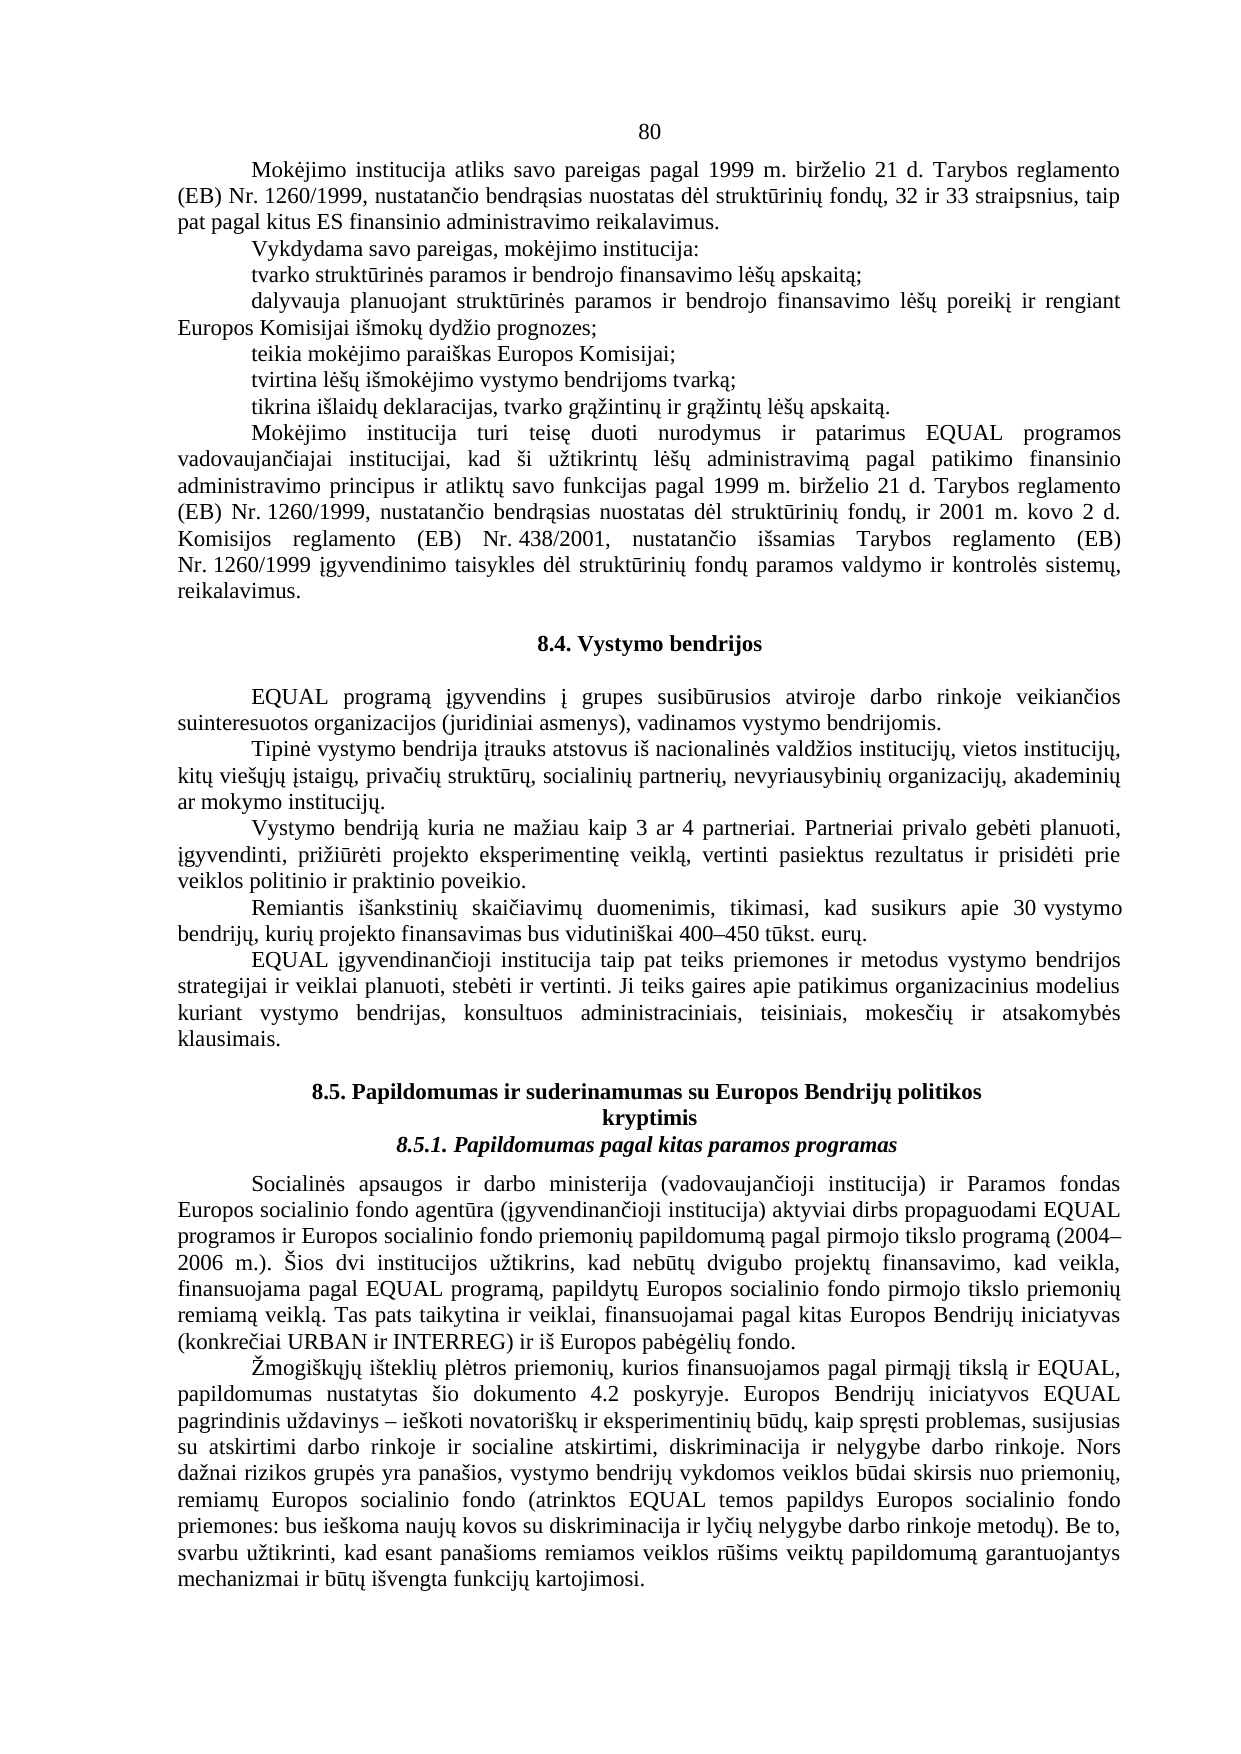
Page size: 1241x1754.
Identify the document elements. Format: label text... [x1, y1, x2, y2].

text Vykdydama savo pareigas, mokėjimo institucija: [177, 235, 1122, 261]
text EQUAL programą įgyvendins į grupes susibūrusios atviroje darbo rinkoje veikiančios suinteresuotos organizacijos (juridiniai asmenys), vadinamos vystymo bendrijomis. [177, 683, 1122, 735]
text EQUAL įgyvendinančioji institucija taip pat teiks priemones ir metodus vystymo bendrijos strategijai ir veiklai planuoti, stebėti ir vertinti. Ji teiks gaires apie patikimus organizacinius modelius kuriant vystymo bendrijas, konsultuos administraciniais, teisiniais, mokesčių ir atsakomybės klausimais. [177, 946, 1122, 1052]
text Vystymo bendriją kuria ne mažiau kaip 3 ar 4 partneriai. Partneriai privalo gebėti planuoti, įgyvendinti, prižiūrėti projekto eksperimentinę veiklą, vertinti pasiektus rezultatus ir prisidėti prie veiklos politinio ir praktinio poveikio. [177, 814, 1122, 893]
subtitle 8.5. Papildomumas ir suderinamumas su Europos Bendrijų politikos kryptimis [177, 1078, 1122, 1131]
text Tipinė vystymo bendrija įtrauks atstovus iš nacionalinės valdžios institucijų, vietos institucijų, kitų viešųjų įstaigų, privačių struktūrų, socialinių partnerių, nevyriausybinių organizacijų, akademinių ar mokymo institucijų. [177, 735, 1122, 814]
subtitle 8.5.1. Papildomumas pagal kitas paramos programas [177, 1131, 1122, 1157]
text Socialinės apsaugos ir darbo ministerija (vadovaujančioji institucija) ir Paramos fondas Europos socialinio fondo agentūra (įgyvendinančioji institucija) aktyviai dirbs propaguodami EQUAL programos ir Europos socialinio fondo priemonių papildomumą pagal pirmojo tikslo programą (2004–2006 m.). Šios dvi institucijos užtikrins, kad nebūtų dvigubo projektų finansavimo, kad veikla, finansuojama pagal EQUAL programą, papildytų Europos socialinio fondo pirmojo tikslo priemonių remiamą veiklą. Tas pats taikytina ir veiklai, finansuojamai pagal kitas Europos Bendrijų iniciatyvas (konkrečiai URBAN ir INTERREG) ir iš Europos pabėgėlių fondo. [177, 1169, 1122, 1354]
text Mokėjimo institucija turi teisę duoti nurodymus ir patarimus EQUAL programos vadovaujančiajai institucijai, kad ši užtikrintų lėšų administravimą pagal patikimo finansinio administravimo principus ir atliktų savo funkcijas pagal 1999 m. birželio 21 d. Tarybos reglamento (EB) Nr. 1260/1999, nustatančio bendrąsias nuostatas dėl struktūrinių fondų, ir 2001 m. kovo 2 d. Komisijos reglamento (EB) Nr. 438/2001, nustatančio išsamias Tarybos reglamento (EB) Nr. 1260/1999 įgyvendinimo taisykles dėl struktūrinių fondų paramos valdymo ir kontrolės sistemų, reikalavimus. [177, 419, 1122, 604]
text tvirtina lėšų išmokėjimo vystymo bendrijoms tvarką; [177, 366, 1122, 393]
text dalyvauja planuojant struktūrinės paramos ir bendrojo finansavimo lėšų poreikį ir rengiant Europos Komisijai išmokų dydžio prognozes; [177, 287, 1122, 340]
subtitle 8.4. Vystymo bendrijos [177, 630, 1122, 656]
text teikia mokėjimo paraiškas Europos Komisijai; [177, 340, 1122, 366]
text Žmogiškųjų išteklių plėtros priemonių, kurios finansuojamos pagal pirmąjį tikslą ir EQUAL, papildomumas nustatytas šio dokumento 4.2 poskyryje. Europos Bendrijų iniciatyvos EQUAL pagrindinis uždavinys – ieškoti novatoriškų ir eksperimentinių būdų, kaip spręsti problemas, susijusias su atskirtimi darbo rinkoje ir socialine atskirtimi, diskriminacija ir nelygybe darbo rinkoje. Nors dažnai rizikos grupės yra panašios, vystymo bendrijų vykdomos veiklos būdai skirsis nuo priemonių, remiamų Europos socialinio fondo (atrinktos EQUAL temos papildys Europos socialinio fondo priemones: bus ieškoma naujų kovos su diskriminacija ir lyčių nelygybe darbo rinkoje metodų). Be to, svarbu užtikrinti, kad esant panašioms remiamos veiklos rūšims veiktų papildomumą garantuojantys mechanizmai ir būtų išvengta funkcijų kartojimosi. [177, 1354, 1122, 1591]
text tvarko struktūrinės paramos ir bendrojo finansavimo lėšų apskaitą; [177, 261, 1122, 287]
text Mokėjimo institucija atliks savo pareigas pagal 1999 m. birželio 21 d. Tarybos reglamento (EB) Nr. 1260/1999, nustatančio bendrąsias nuostatas dėl struktūrinių fondų, 32 ir 33 straipsnius, taip pat pagal kitus ES finansinio administravimo reikalavimus. [177, 156, 1122, 235]
text Remiantis išankstinių skaičiavimų duomenimis, tikimasi, kad susikurs apie 30 vystymo bendrijų, kurių projekto finansavimas bus vidutiniškai 400–450 tūkst. eurų. [177, 893, 1122, 946]
text tikrina išlaidų deklaracijas, tvarko grąžintinų ir grąžintų lėšų apskaitą. [177, 393, 1122, 419]
